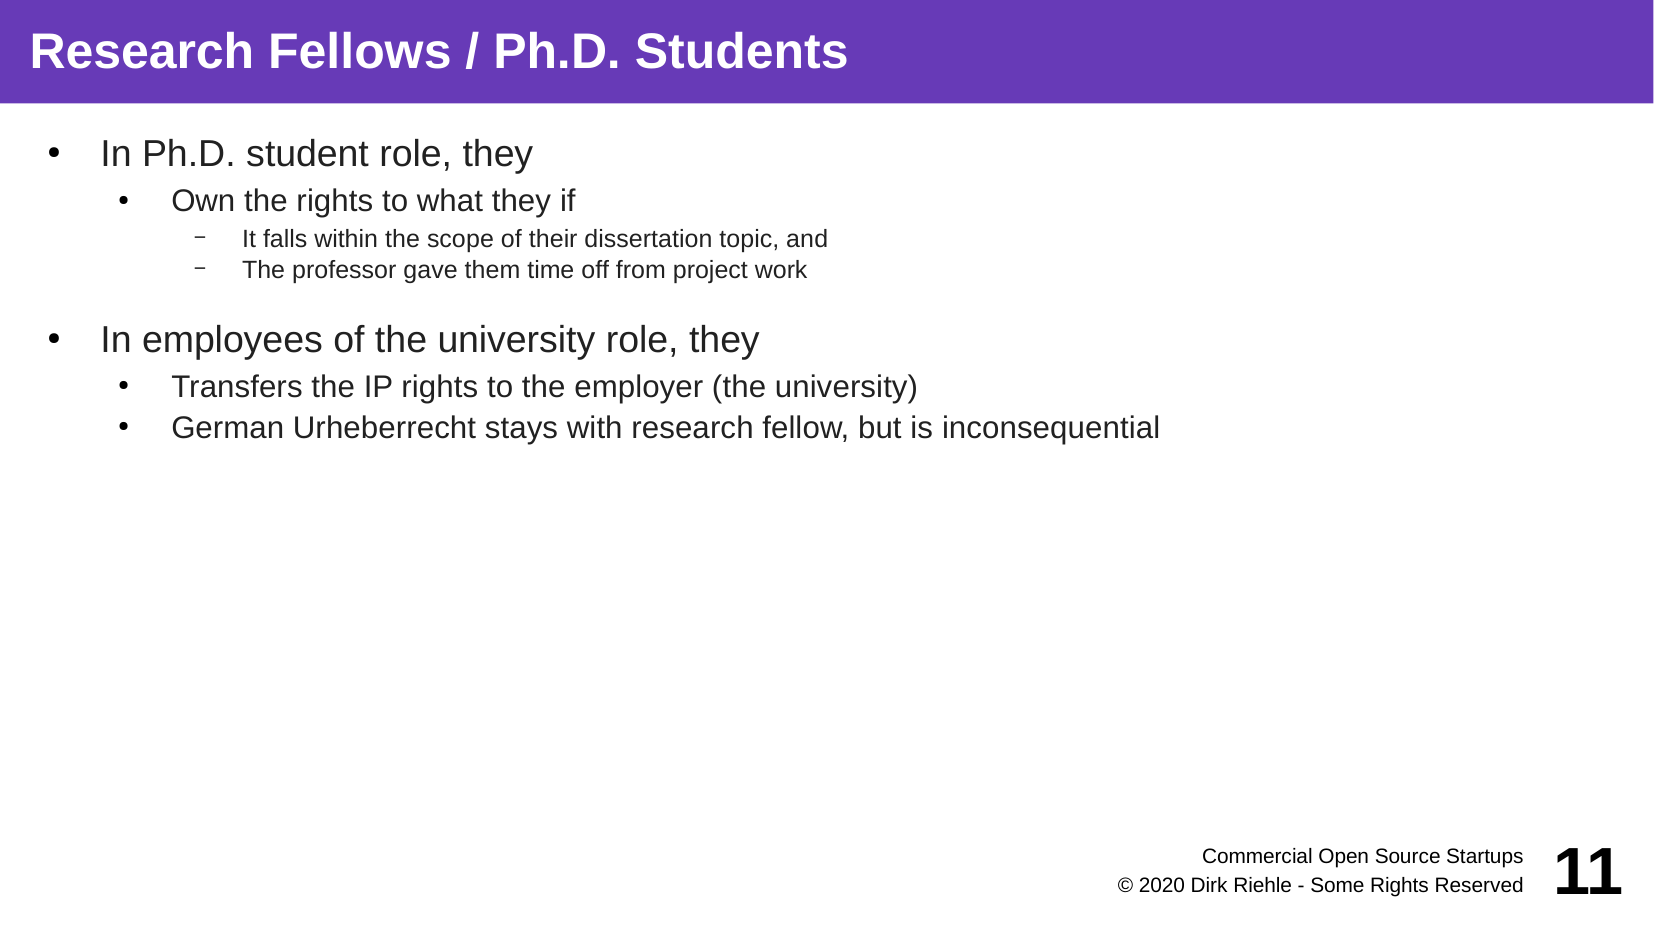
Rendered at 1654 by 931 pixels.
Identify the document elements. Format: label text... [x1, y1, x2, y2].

title Research Fellows / Ph.D. Students [0, 0, 1654, 104]
list In Ph.D. student role, they Own the rights to what they if It falls within the scope of their dissertation topic, and The professor gave them time off from project work In employees of the university role, they Transfers the IP rights to the employer (the university) German Urheberrecht stays with research fellow, but is inconsequential [29, 132, 1625, 813]
